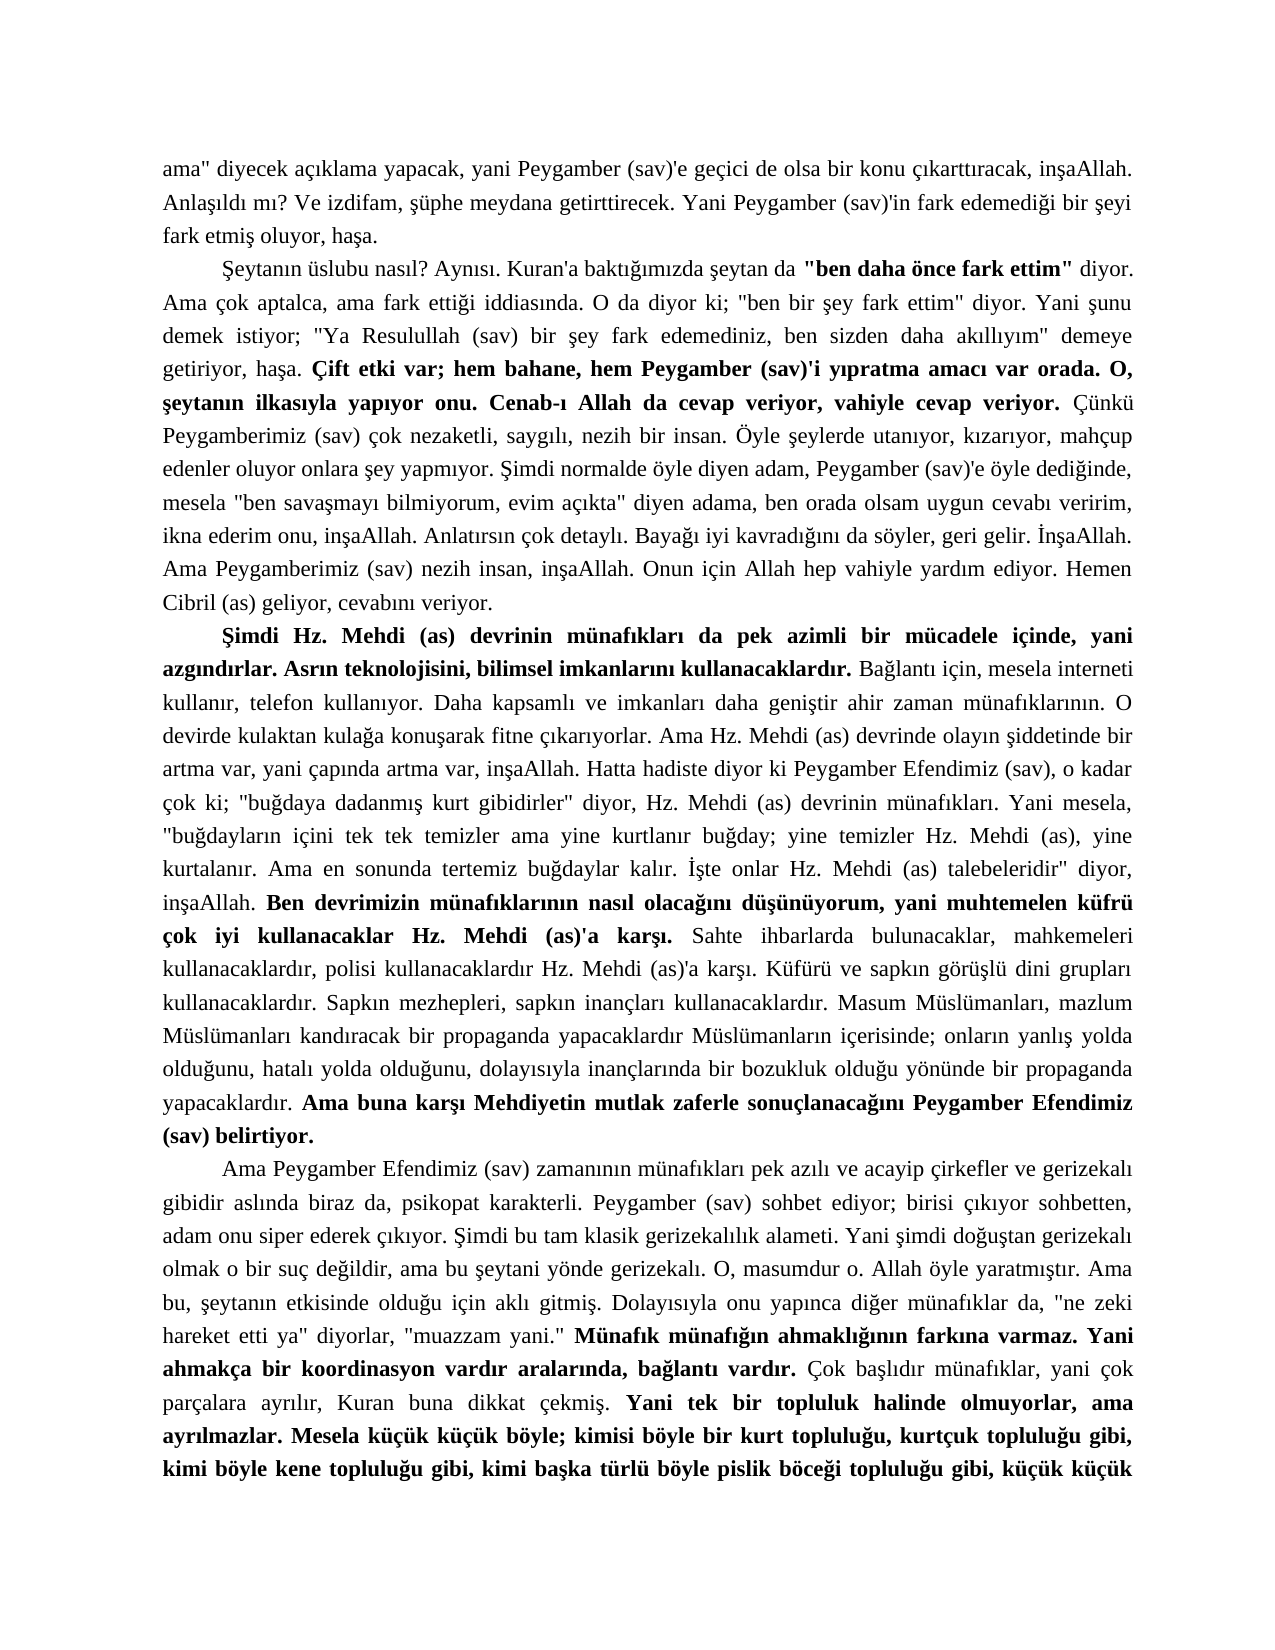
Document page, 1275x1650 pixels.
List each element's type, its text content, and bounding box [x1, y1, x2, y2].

text ama" diyecek açıklama yapacak, yani Peygamber (sav)'e geçici de olsa bir konu çıkarttıracak, inşaAllah. Anlaşıldı mı? Ve izdifam, şüphe meydana getirttirecek. Yani Peygamber (sav)'in fark edemediği bir şeyi fark etmiş oluyor, haşa. [162, 150, 1134, 250]
text Şimdi Hz. Mehdi (as) devrinin münafıkları da pek azimli bir mücadele içinde, yani azgındırlar. Asrın teknolojisini, bilimsel imkanlarını kullanacaklardır. Bağlantı için, mesela interneti kullanır, telefon kullanıyor. Daha kapsamlı ve imkanları daha geniştir ahir zaman münafıklarının. O devirde kulaktan kulağa konuşarak fitne çıkarıyorlar. Ama Hz. Mehdi (as) devrinde olayın şiddetinde bir artma var, yani çapında artma var, inşaAllah. Hatta hadiste diyor ki Peygamber Efendimiz (sav), o kadar çok ki; "buğdaya dadanmış kurt gibidirler" diyor, Hz. Mehdi (as) devrinin münafıkları. Yani mesela, "buğdayların içini tek tek temizler ama yine kurtlanır buğday; yine temizler Hz. Mehdi (as), yine kurtalanır. Ama en sonunda tertemiz buğdaylar kalır. İşte onlar Hz. Mehdi (as) talebeleridir" diyor, inşaAllah. Ben devrimizin münafıklarının nasıl olacağını düşünüyorum, yani muhtemelen küfrü çok iyi kullanacaklar Hz. Mehdi (as)'a karşı. Sahte ihbarlarda bulunacaklar, mahkemeleri kullanacaklardır, polisi kullanacaklardır Hz. Mehdi (as)'a karşı. Küfürü ve sapkın görüşlü dini grupları kullanacaklardır. Sapkın mezhepleri, sapkın inançları kullanacaklardır. Masum Müslümanları, mazlum Müslümanları kandıracak bir propaganda yapacaklardır Müslümanların içerisinde; onların yanlış yolda olduğunu, hatalı yolda olduğunu, dolayısıyla inançlarında bir bozukluk olduğu yönünde bir propaganda yapacaklardır. Ama buna karşı Mehdiyetin mutlak zaferle sonuçlanacağını Peygamber Efendimiz (sav) belirtiyor. [162, 617, 1134, 1150]
text Ama Peygamber Efendimiz (sav) zamanının münafıkları pek azılı ve acayip çirkefler ve gerizekalı gibidir aslında biraz da, psikopat karakterli. Peygamber (sav) sohbet ediyor; birisi çıkıyor sohbetten, adam onu siper ederek çıkıyor. Şimdi bu tam klasik gerizekalılık alameti. Yani şimdi doğuştan gerizekalı olmak o bir suç değildir, ama bu şeytani yönde gerizekalı. O, masumdur o. Allah öyle yaratmıştır. Ama bu, şeytanın etkisinde olduğu için aklı gitmiş. Dolayısıyla onu yapınca diğer münafıklar da, "ne zeki hareket etti ya" diyorlar, "muazzam yani." Münafık münafığın ahmaklığının farkına varmaz. Yani ahmakça bir koordinasyon vardır aralarında, bağlantı vardır. Çok başlıdır münafıklar, yani çok parçalara ayrılır, Kuran buna dikkat çekmiş. Yani tek bir topluluk halinde olmuyorlar, ama ayrılmazlar. Mesela küçük küçük böyle; kimisi böyle bir kurt topluluğu, kurtçuk topluluğu gibi, kimi böyle kene topluluğu gibi, kimi başka türlü böyle pislik böceği topluluğu gibi, küçük küçük [162, 1150, 1134, 1483]
text Şeytanın üslubu nasıl? Aynısı. Kuran'a baktığımızda şeytan da "ben daha önce fark ettim" diyor. Ama çok aptalca, ama fark ettiği iddiasında. O da diyor ki; "ben bir şey fark ettim" diyor. Yani şunu demek istiyor; "Ya Resulullah (sav) bir şey fark edemediniz, ben sizden daha akıllıyım" demeye getiriyor, haşa. Çift etki var; hem bahane, hem Peygamber (sav)'i yıpratma amacı var orada. O, şeytanın ilkasıyla yapıyor onu. Cenab-ı Allah da cevap veriyor, vahiyle cevap veriyor. Çünkü Peygamberimiz (sav) çok nezaketli, saygılı, nezih bir insan. Öyle şeylerde utanıyor, kızarıyor, mahçup edenler oluyor onlara şey yapmıyor. Şimdi normalde öyle diyen adam, Peygamber (sav)'e öyle dediğinde, mesela "ben savaşmayı bilmiyorum, evim açıkta" diyen adama, ben orada olsam uygun cevabı veririm, ikna ederim onu, inşaAllah. Anlatırsın çok detaylı. Bayağı iyi kavradığını da söyler, geri gelir. İnşaAllah. Ama Peygamberimiz (sav) nezih insan, inşaAllah. Onun için Allah hep vahiyle yardım ediyor. Hemen Cibril (as) geliyor, cevabını veriyor. [162, 250, 1134, 617]
